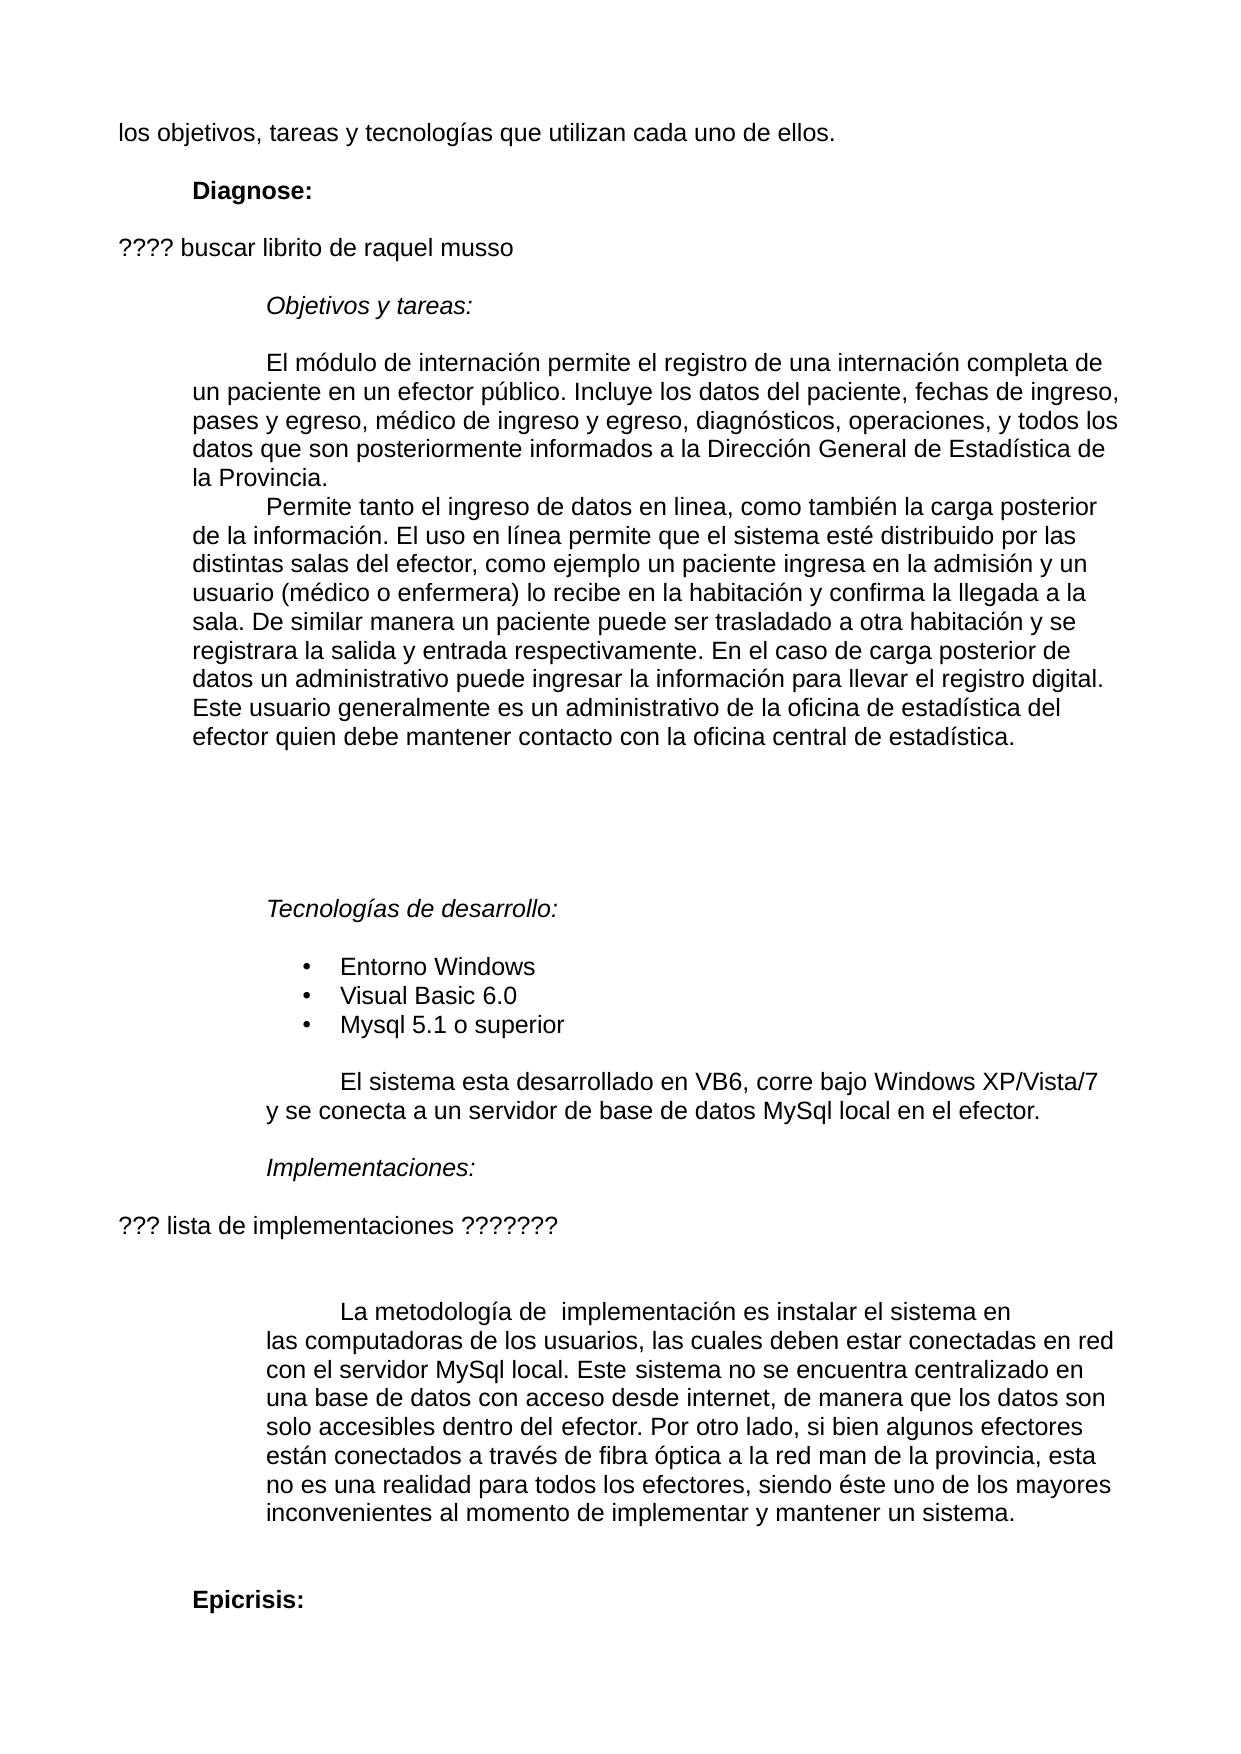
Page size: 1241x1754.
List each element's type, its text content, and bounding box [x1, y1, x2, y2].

text Objetivos y tareas: [118, 291, 1122, 319]
text ??? lista de implementaciones ??????? [118, 1211, 1122, 1240]
list Visual Basic 6.0 [302, 981, 1122, 1009]
text Epicrisis: [118, 1585, 1122, 1613]
text El módulo de internación permite el registro de una internación completa de un paciente en un efector público. Incluye los datos del paciente, fechas de ingreso, pases y egreso, médico de ingreso y egreso, diagnósticos, operaciones, y todos los datos que son posteriormente informados a la Dirección General de Estadística de la Provincia. [118, 348, 1122, 492]
list Entorno Windows [302, 952, 1122, 981]
text La metodología de implementación es instalar el sistema en las computadoras de los usuarios, las cuales deben estar conectadas en red con el servidor MySql local. Este sistema no se encuentra centralizado en una base de datos con acceso desde internet, de manera que los datos son solo accesibles dentro del efector. Por otro lado, si bien algunos efectores están conectados a través de fibra óptica a la red man de la provincia, esta no es una realidad para todos los efectores, siendo éste uno de los mayores inconvenientes al momento de implementar y mantener un sistema. [118, 1297, 1122, 1527]
list Mysql 5.1 o superior [302, 1009, 1122, 1038]
text los objetivos, tareas y tecnologías que utilizan cada uno de ellos. [118, 118, 1122, 147]
text Diagnose: [118, 176, 1122, 204]
text El sistema esta desarrollado en VB6, corre bajo Windows XP/Vista/7 y se conecta a un servidor de base de datos MySql local en el efector. [118, 1067, 1122, 1125]
text Implementaciones: [118, 1153, 1122, 1182]
text Tecnologías de desarrollo: [118, 894, 1122, 923]
text ???? buscar librito de raquel musso [118, 233, 1122, 262]
text Permite tanto el ingreso de datos en linea, como también la carga posterior de la información. El uso en línea permite que el sistema esté distribuido por las distintas salas del efector, como ejemplo un paciente ingresa en la admisión y un usuario (médico o enfermera) lo recibe en la habitación y confirma la llegada a la sala. De similar manera un paciente puede ser trasladado a otra habitación y se registrara la salida y entrada respectivamente. En el caso de carga posterior de datos un administrativo puede ingresar la información para llevar el registro digital. Este usuario generalmente es un administrativo de la oficina de estadística del efector quien debe mantener contacto con la oficina central de estadística. [118, 492, 1122, 751]
